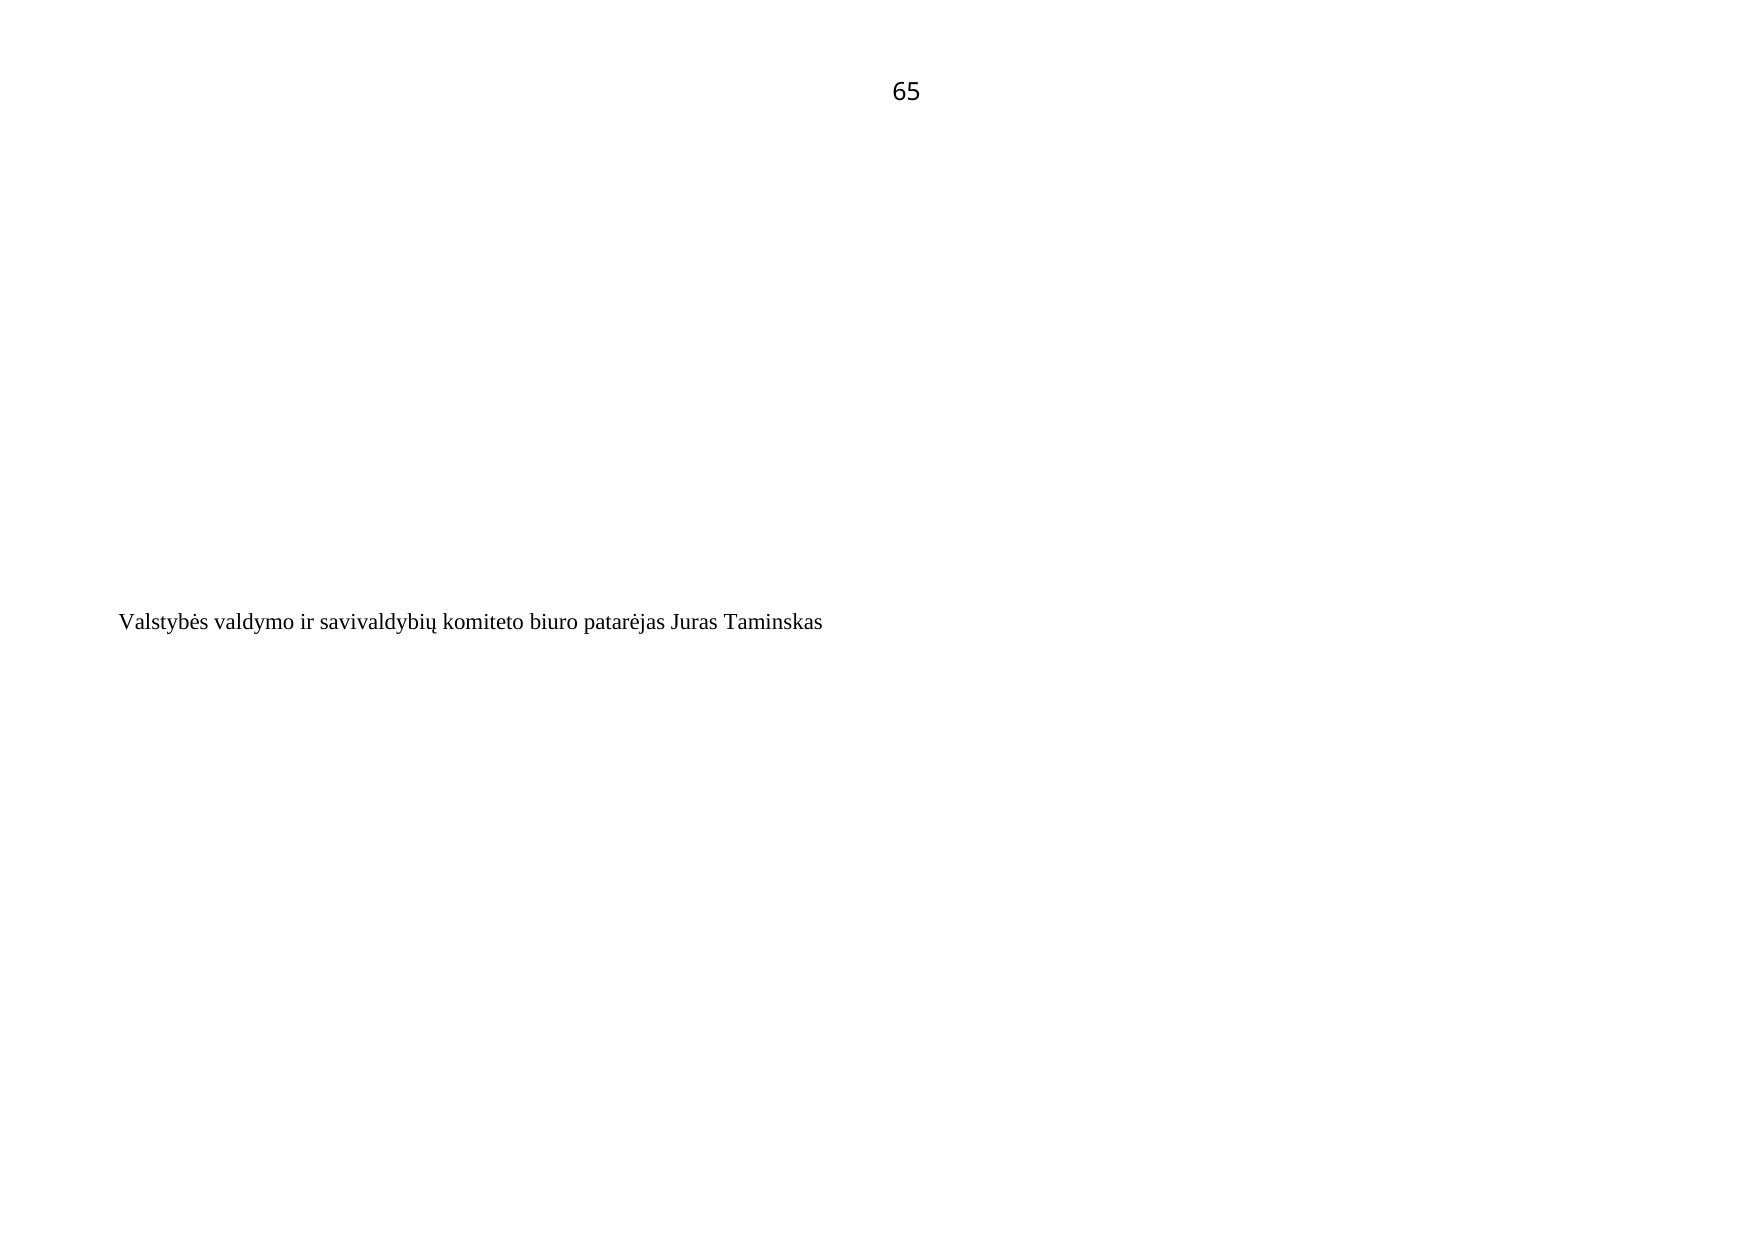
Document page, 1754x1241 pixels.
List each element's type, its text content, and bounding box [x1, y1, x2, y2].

text Valstybės valdymo ir savivaldybių komiteto biuro patarėjas Juras Taminskas [118, 608, 1695, 635]
